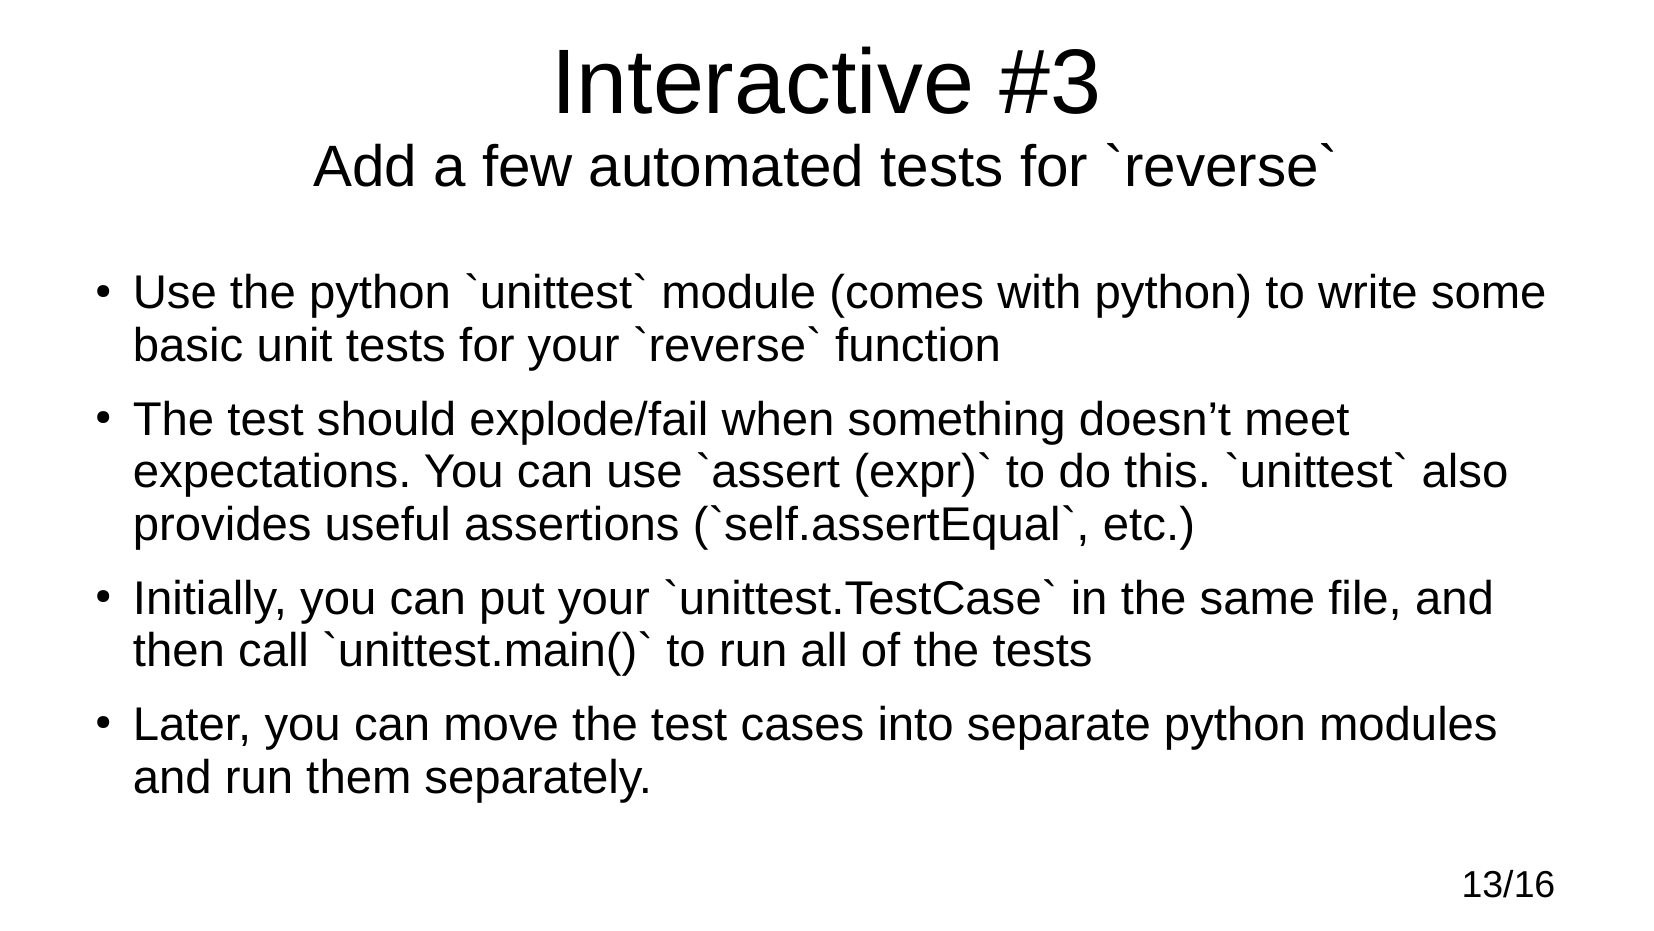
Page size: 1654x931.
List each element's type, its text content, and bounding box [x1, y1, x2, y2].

title Interactive #3 Add a few automated tests for `reverse` [82, 30, 1571, 199]
list Use the python `unittest` module (comes with python) to write some basic unit tests for your `reverse` function The test should explode/fail when something doesn’t meet expectations. You can use `assert (expr)` to do this. `unittest` also provides useful assertions (`self.assertEqual`, etc.) Initially, you can put your `unittest.TestCase` in the same file, and then call `unittest.main()` to run all of the tests Later, you can move the test cases into separate python modules and run them separately. [82, 265, 1571, 806]
text_box <number>/16 [1446, 856, 1625, 931]
